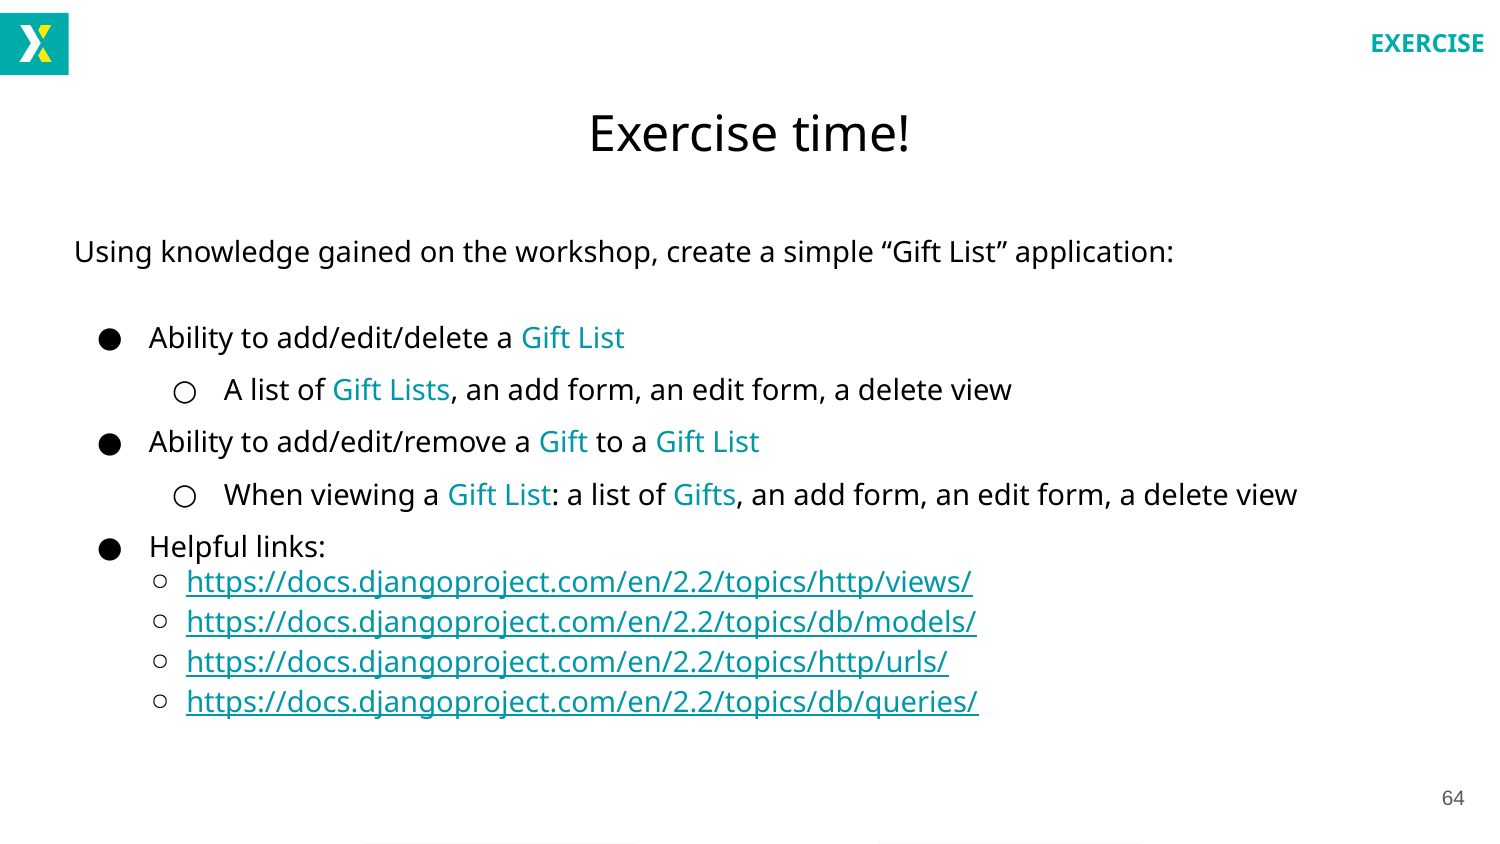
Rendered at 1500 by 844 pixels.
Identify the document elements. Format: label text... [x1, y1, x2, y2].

picture [17, 25, 54, 62]
text_box Exercise time! [115, 86, 1385, 181]
text_box Using knowledge gained on the workshop, create a simple “Gift List” application: Ability to add/edit/delete a Gift List A list of Gift Lists, an add form, an edit form, a delete view Ability to add/edit/remove a Gift to a Gift List When viewing a Gift List: a list of Gifts, an add form, an edit form, a delete view Helpful links: https://docs.djangoproject.com/en/2.2/topics/http/views/ https://docs.djangoproject.com/en/2.2/topics/db/models/ https://docs.djangoproject.com/en/2.2/topics/http/urls/ https://docs.djangoproject.com/en/2.2/topics/db/queries/ [59, 200, 1489, 644]
slide_number [1389, 764, 1480, 830]
